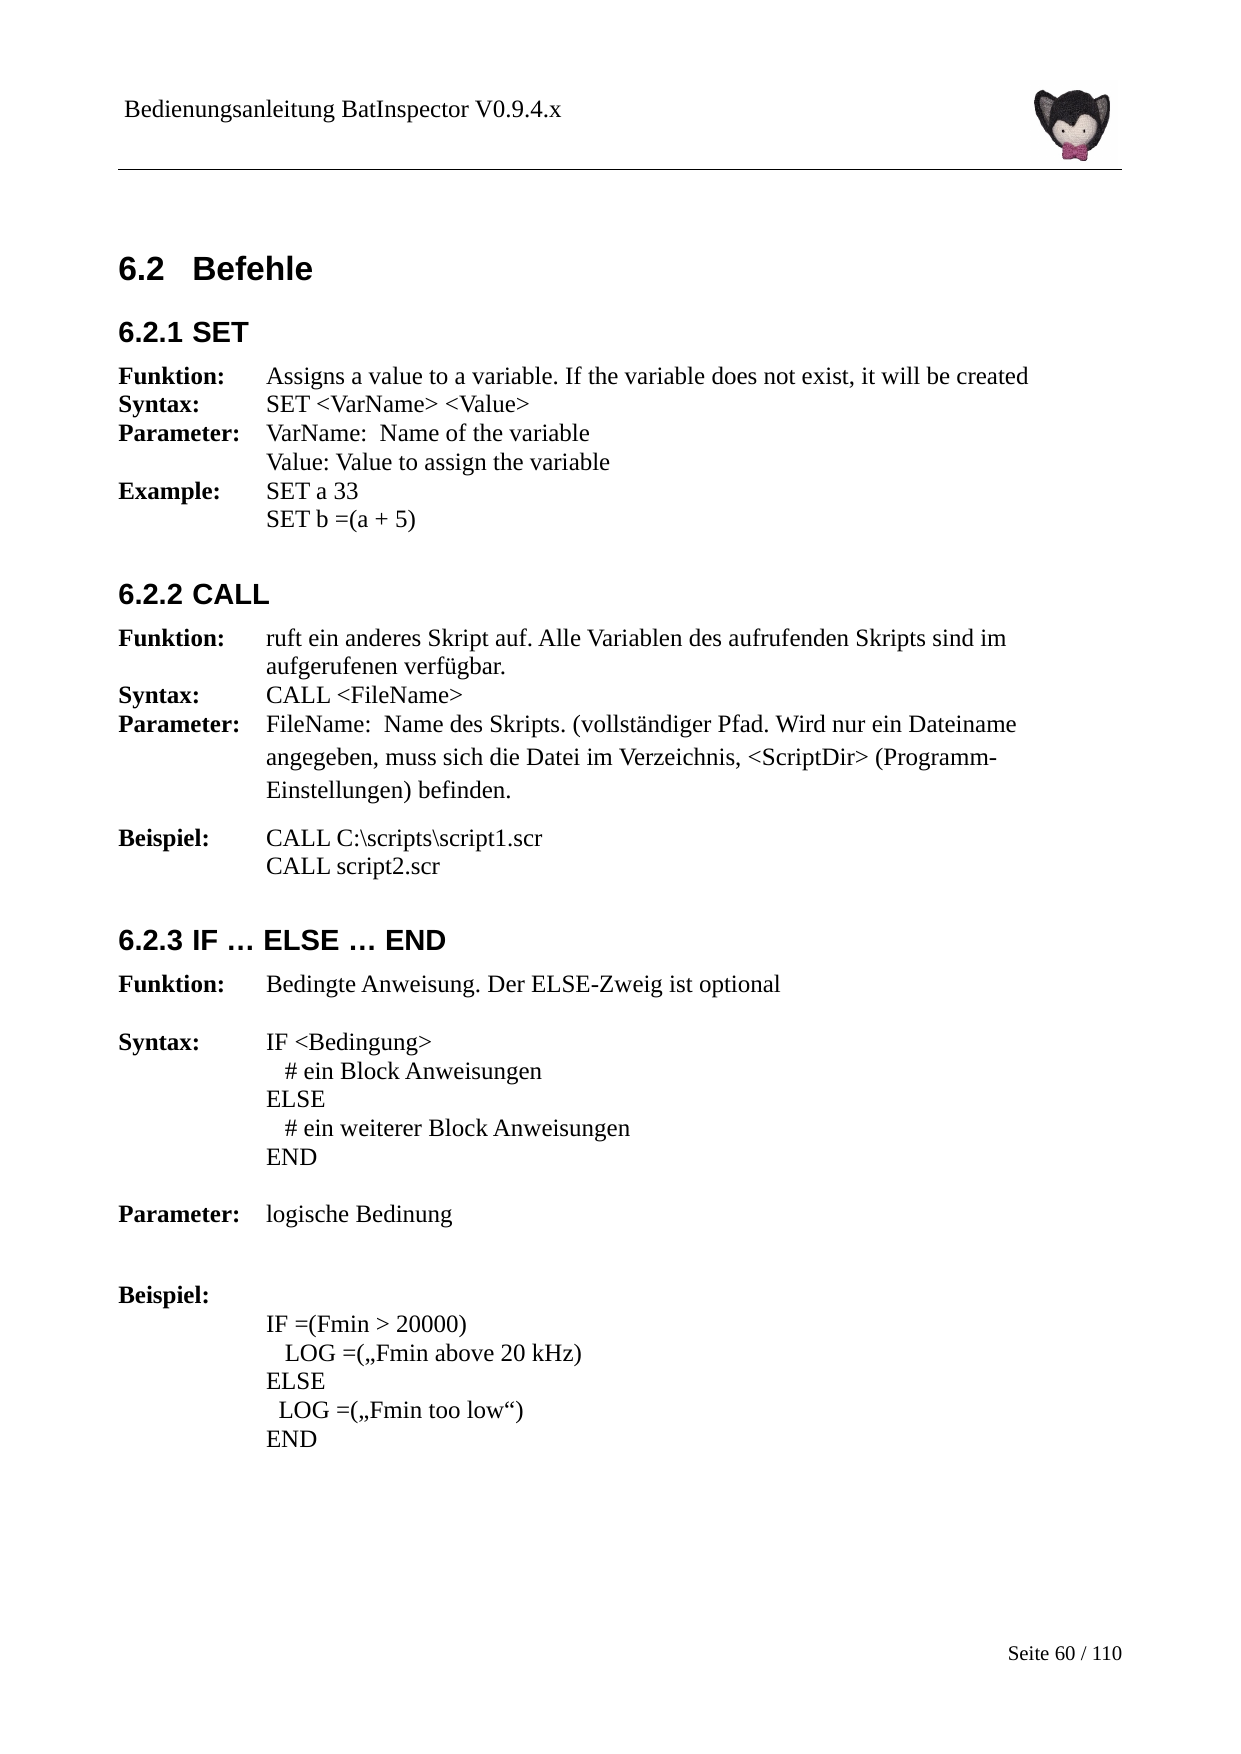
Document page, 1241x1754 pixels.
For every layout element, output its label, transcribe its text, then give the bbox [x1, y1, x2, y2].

text Funktion: Assigns a value to a variable. If the variable does not exist, it will be created [118, 361, 1122, 389]
text Funktion: ruft ein anderes Skript auf. Alle Variablen des aufrufenden Skripts sind im aufgerufenen verfügbar. [118, 623, 1122, 680]
text Beispiel: IF =(Fmin > 20000) LOG =(„Fmin above 20 kHz) [118, 1280, 1122, 1366]
text ELSE [118, 1366, 1122, 1395]
text Example: SET a 33 SET b =(a + 5) [118, 476, 1122, 533]
text Syntax: CALL <FileName> [118, 680, 1122, 709]
subtitle IF … ELSE … END [118, 923, 1122, 957]
text Beispiel: CALL C:\scripts\script1.scr CALL script2.scr [118, 823, 1122, 909]
subtitle Befehle [118, 249, 1122, 288]
text Parameter: VarName: Name of the variable Value: Value to assign the variable [118, 418, 1122, 476]
text # ein Block Anweisungen [118, 1056, 1122, 1084]
subtitle SET [118, 315, 1122, 348]
text Syntax: SET <VarName> <Value> [118, 389, 1122, 418]
text Parameter: logische Bedinung [118, 1199, 1122, 1261]
text ELSE # ein weiterer Block Anweisungen [118, 1084, 1122, 1142]
text Syntax: IF <Bedingung> [118, 1027, 1122, 1056]
text END [118, 1424, 1122, 1453]
subtitle CALL [118, 577, 1122, 610]
text Parameter: FileName: Name des Skripts. (vollständiger Pfad. Wird nur ein Dateiname angegeben, muss sich die Datei im Verzeichnis, <ScriptDir> (Programm-Einstellungen) befinden. [118, 709, 1122, 804]
picture [1030, 80, 1119, 169]
text Funktion: Bedingte Anweisung. Der ELSE-Zweig ist optional [118, 969, 1122, 998]
text LOG =(„Fmin too low“) [118, 1395, 1122, 1424]
text END [118, 1142, 1122, 1171]
